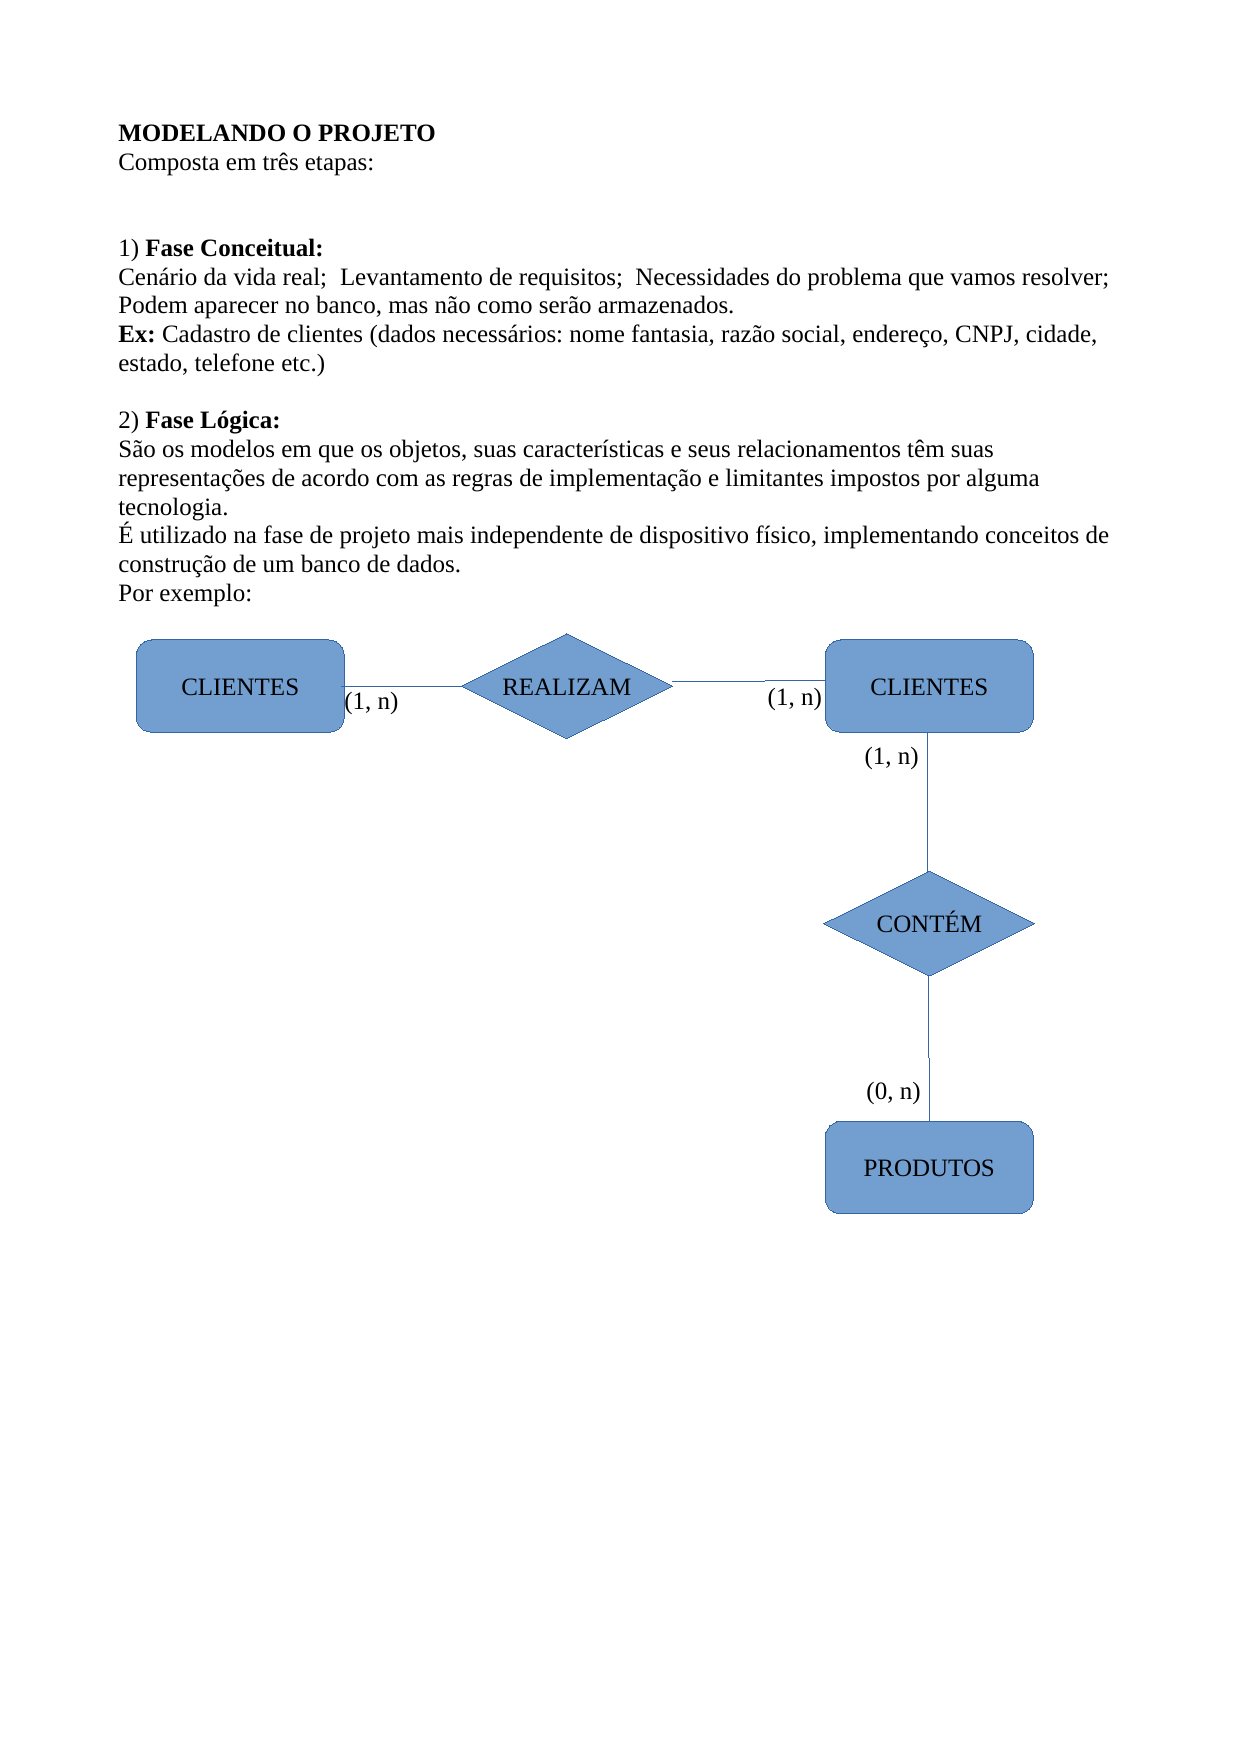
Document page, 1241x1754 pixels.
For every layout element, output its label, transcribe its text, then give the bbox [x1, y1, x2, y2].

text Composta em três etapas: [118, 147, 1122, 176]
text Cenário da vida real; Levantamento de requisitos; Necessidades do problema que vamos resolver; [118, 262, 1122, 291]
text É utilizado na fase de projeto mais independente de dispositivo físico, implementando conceitos de construção de um banco de dados. [118, 521, 1122, 578]
text Podem aparecer no banco, mas não como serão armazenados. [118, 291, 1122, 319]
text 2) Fase Lógica: [118, 406, 1122, 434]
text 1) Fase Conceitual: [118, 233, 1122, 262]
text São os modelos em que os objetos, suas características e seus relacionamentos têm suas representações de acordo com as regras de implementação e limitantes impostos por alguma tecnologia. [118, 434, 1122, 521]
text Ex: Cadastro de clientes (dados necessários: nome fantasia, razão social, endereço, CNPJ, cidade, estado, telefone etc.) [118, 319, 1122, 377]
text MODELANDO O PROJETO [118, 118, 1122, 147]
text Por exemplo: [118, 578, 1122, 607]
